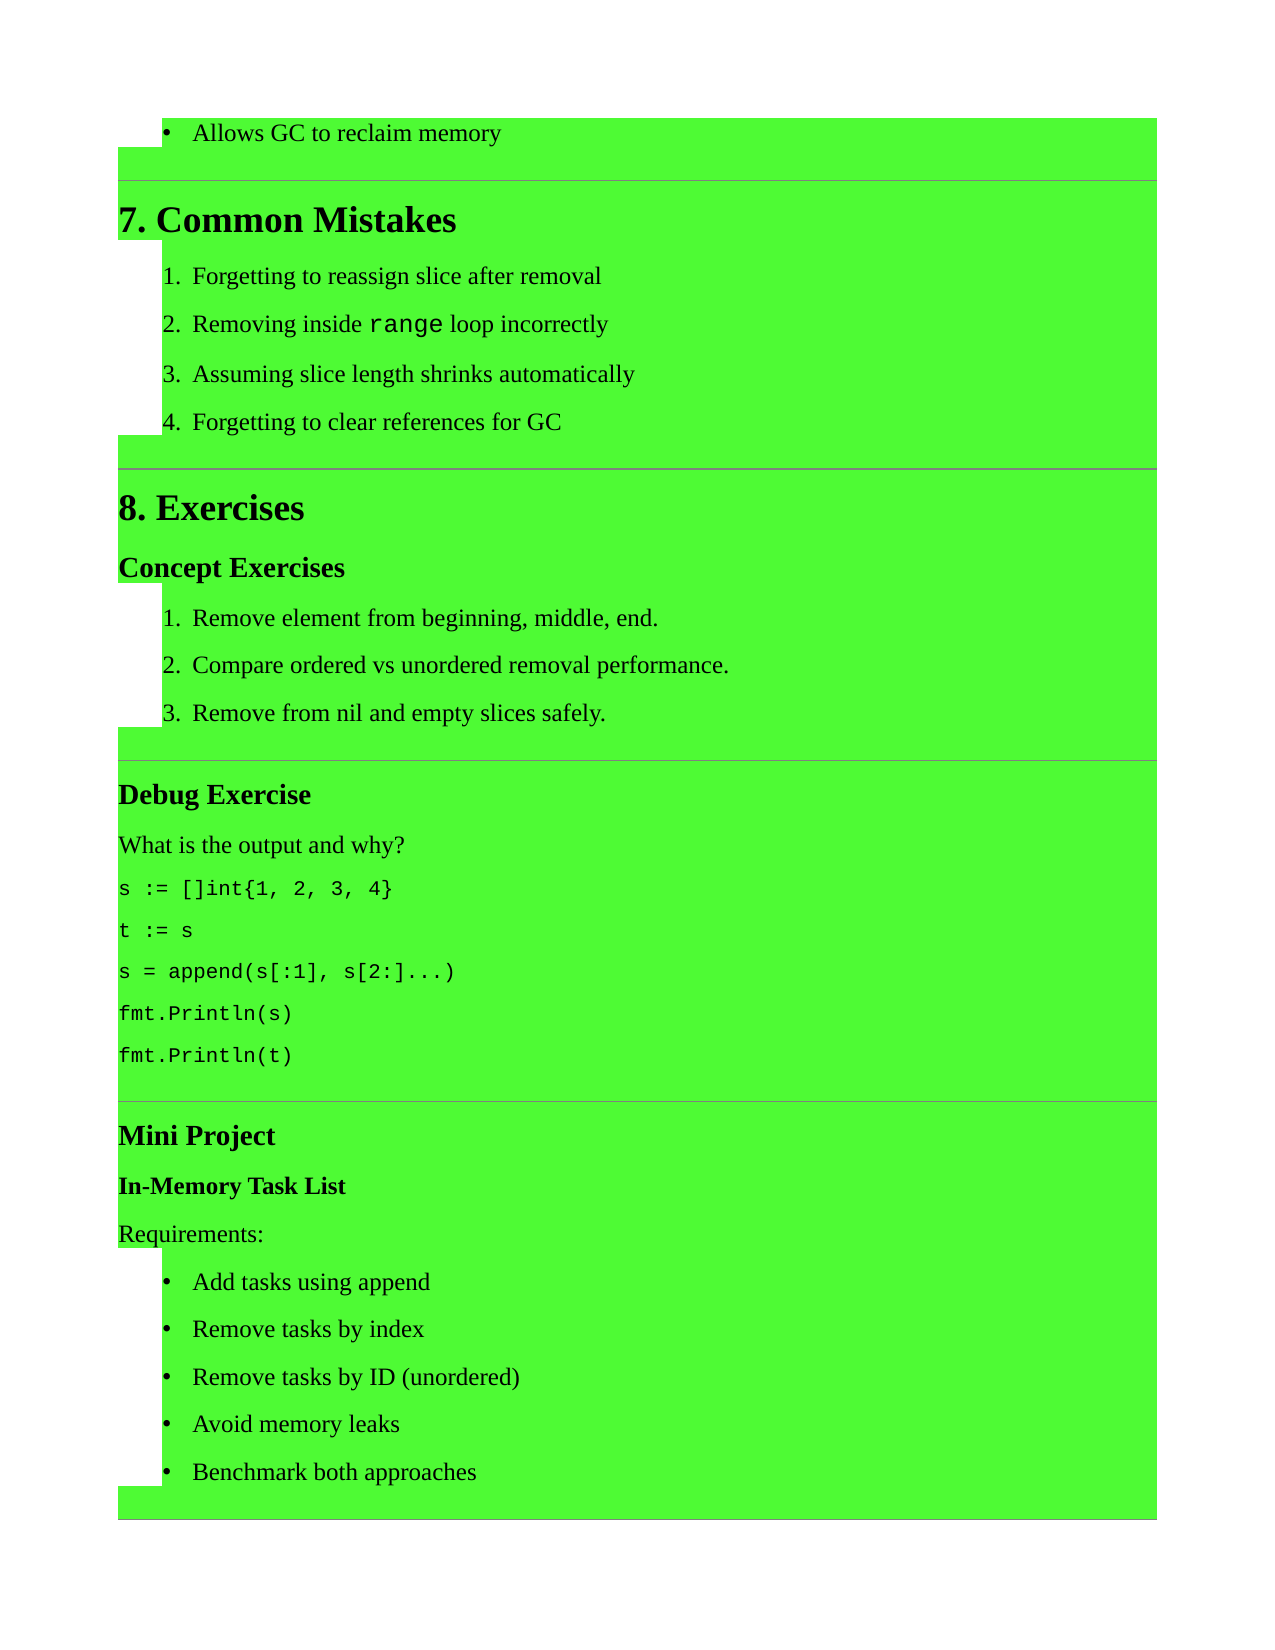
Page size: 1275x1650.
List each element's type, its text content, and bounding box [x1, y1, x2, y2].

list Forgetting to reassign slice after removal [162, 261, 1157, 290]
list Assuming slice length shrinks automatically [162, 359, 1157, 388]
list Avoid memory leaks [162, 1409, 1157, 1438]
text What is the output and why? [118, 830, 1157, 859]
list Compare ordered vs unordered removal performance. [162, 651, 1157, 679]
text fmt.Println(t) [118, 1045, 1157, 1069]
text s = append(s[:1], s[2:]...) [118, 961, 1157, 985]
subtitle 7. Common Mistakes [118, 197, 1157, 240]
list Remove from nil and empty slices safely. [162, 698, 1157, 727]
subtitle Debug Exercise [118, 777, 1157, 811]
text Requirements: [118, 1219, 1157, 1248]
list Allows GC to reclaim memory [162, 118, 1157, 147]
list Remove tasks by ID (unordered) [162, 1362, 1157, 1391]
list Forgetting to clear references for GC [162, 407, 1157, 435]
list Add tasks using append [162, 1267, 1157, 1295]
text fmt.Println(s) [118, 1003, 1157, 1027]
list Remove tasks by index [162, 1314, 1157, 1343]
subtitle Concept Exercises [118, 550, 1157, 583]
text In-Memory Task List [118, 1171, 1157, 1200]
text t := s [118, 920, 1157, 943]
list Benchmark both approaches [162, 1457, 1157, 1486]
subtitle 8. Exercises [118, 486, 1157, 529]
list Remove element from beginning, middle, end. [162, 603, 1157, 632]
subtitle Mini Project [118, 1118, 1157, 1152]
text s := []int{1, 2, 3, 4} [118, 878, 1157, 902]
list Removing inside range loop incorrectly [162, 309, 1157, 340]
